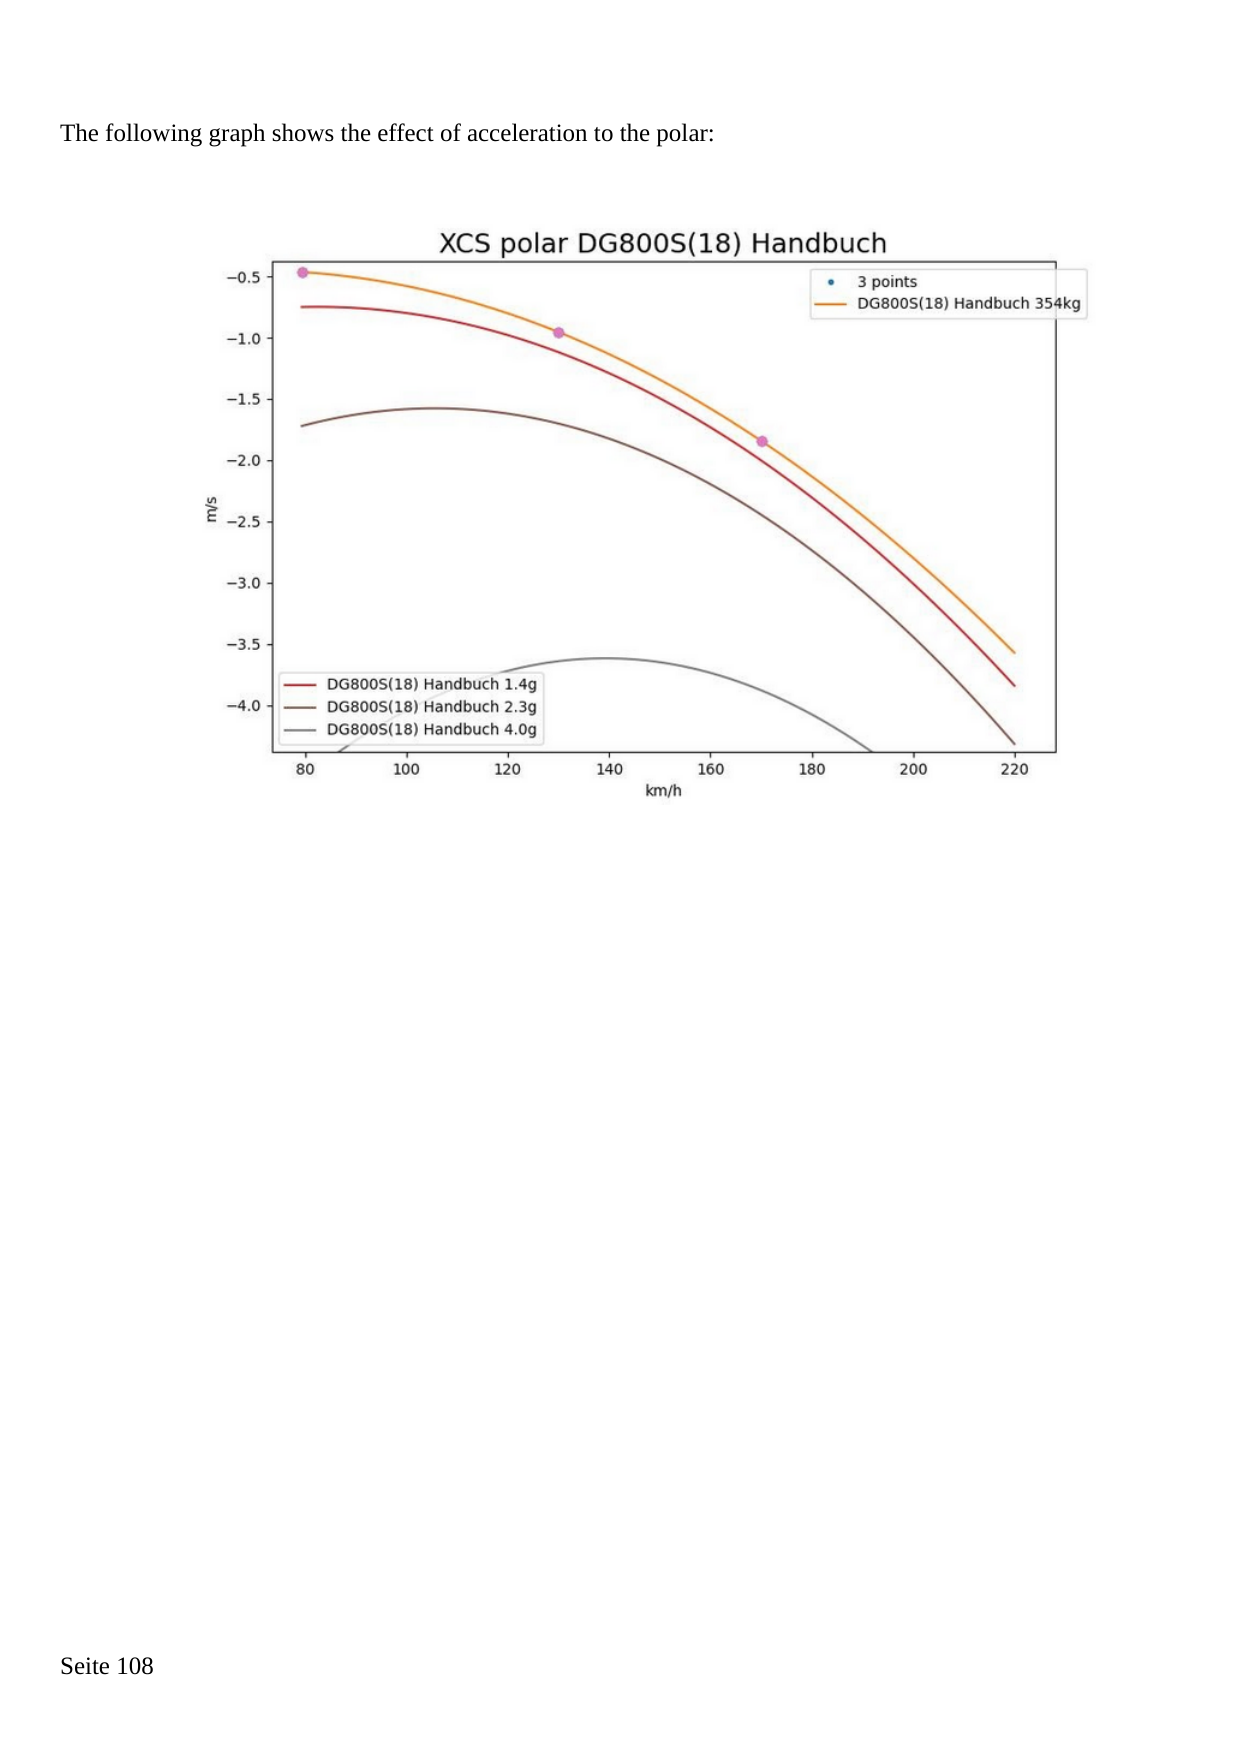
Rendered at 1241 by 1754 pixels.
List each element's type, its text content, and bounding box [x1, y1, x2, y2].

picture [156, 197, 1111, 805]
text The following graph shows the effect of acceleration to the polar: [60, 118, 1207, 147]
